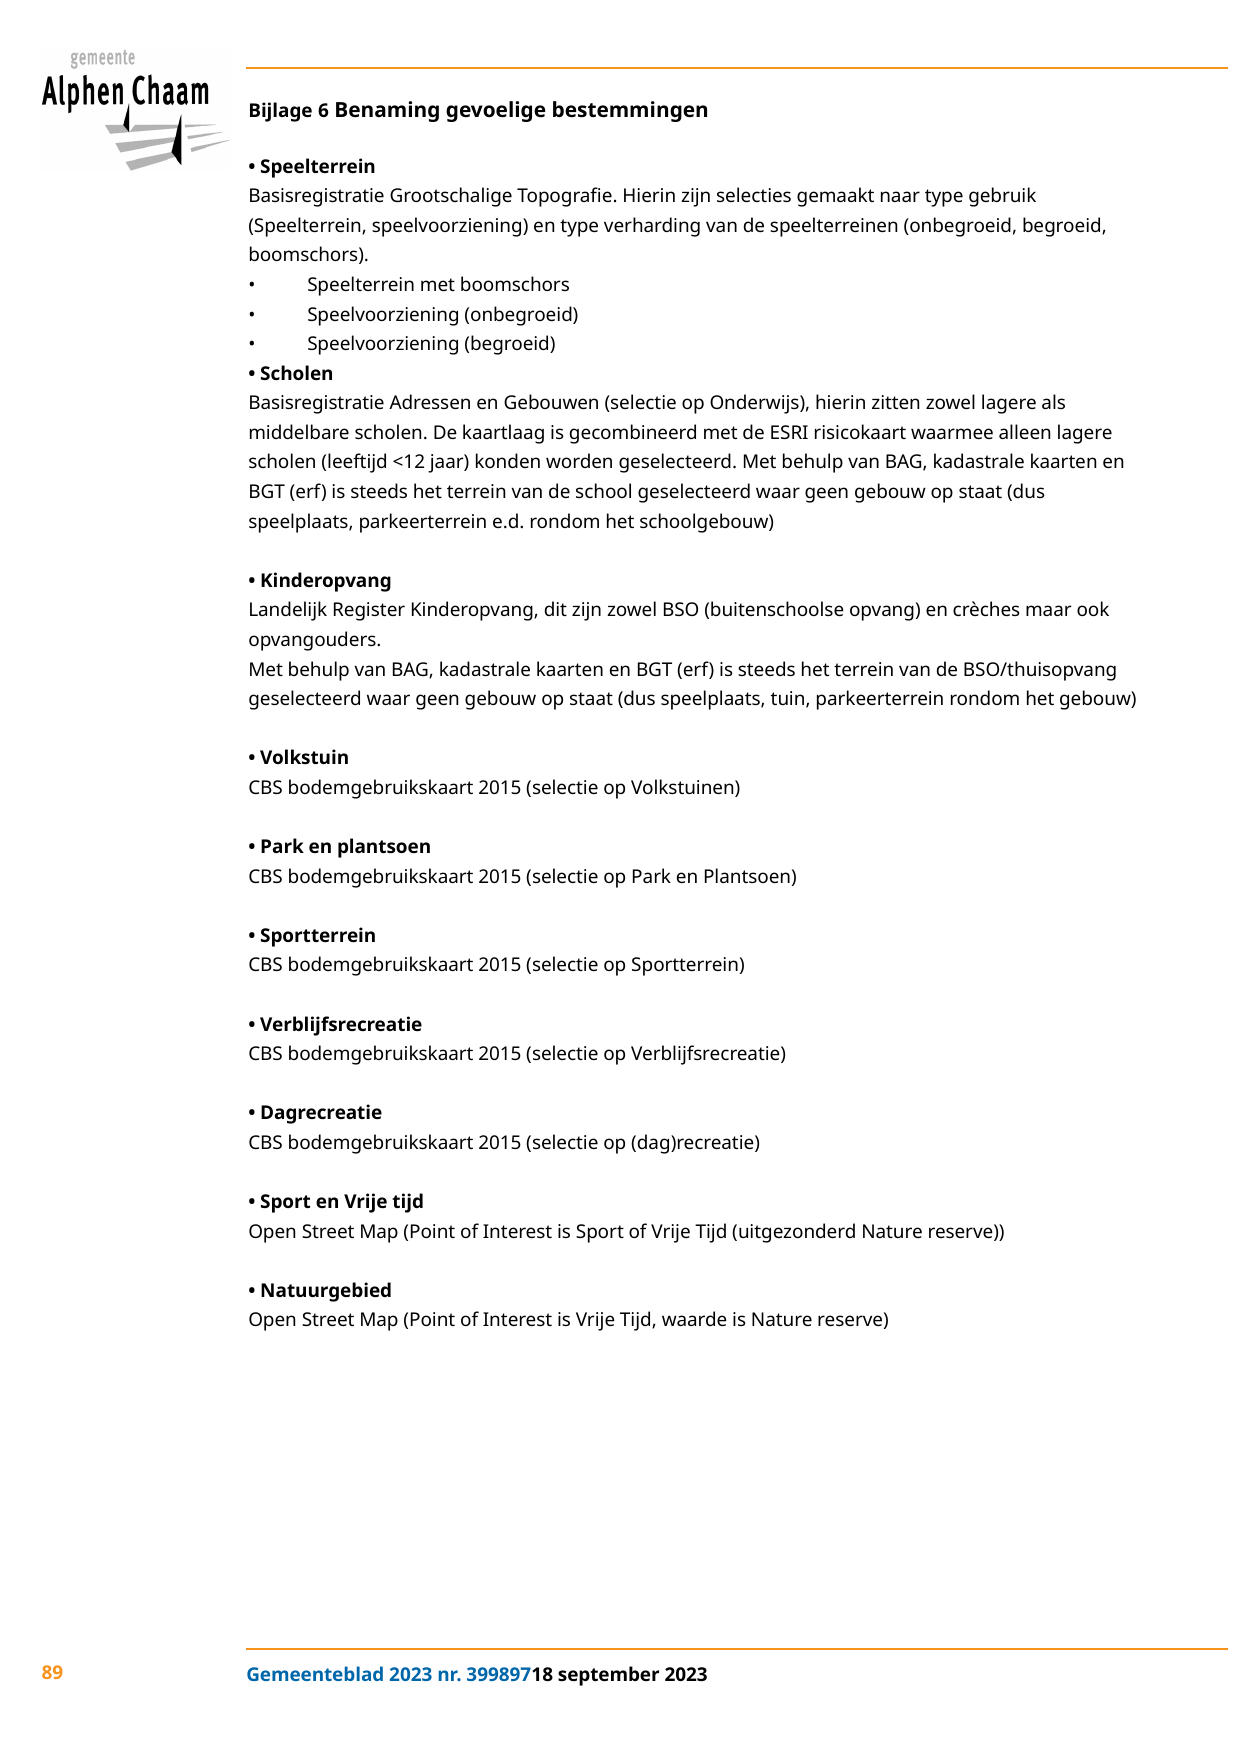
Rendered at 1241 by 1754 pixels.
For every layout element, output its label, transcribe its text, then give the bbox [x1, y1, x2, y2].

text Open Street Map (Point of Interest is Sport of Vrije Tijd (uitgezonderd Nature reserve)) [248, 1218, 1152, 1244]
text • Scholen [248, 360, 1152, 386]
text Met behulp van BAG, kadastrale kaarten en BGT (erf) is steeds het terrein van de BSO/thuisopvang geselecteerd waar geen gebouw op staat (dus speelplaats, tuin, parkeerterrein rondom het gebouw) [248, 656, 1152, 711]
text • Verblijfsrecreatie [248, 1011, 1152, 1037]
text • Sportterrein [248, 922, 1152, 948]
text CBS bodemgebruikskaart 2015 (selectie op Volkstuinen) [248, 774, 1152, 800]
picture [41, 47, 231, 172]
text CBS bodemgebruikskaart 2015 (selectie op (dag)recreatie) [248, 1129, 1152, 1155]
text • Natuurgebied [248, 1277, 1152, 1303]
text • Sport en Vrije tijd [248, 1188, 1152, 1214]
text Bijlage 6 Benaming gevoelige bestemmingen [248, 95, 1152, 123]
text CBS bodemgebruikskaart 2015 (selectie op Park en Plantsoen) [248, 863, 1152, 889]
text Basisregistratie Adressen en Gebouwen (selectie op Onderwijs), hierin zitten zowel lagere als middelbare scholen. De kaartlaag is gecombineerd met de ESRI risicokaart waarmee alleen lagere scholen (leeftijd <12 jaar) konden worden geselecteerd. Met behulp van BAG, kadastrale kaarten en BGT (erf) is steeds het terrein van de school geselecteerd waar geen gebouw op staat (dus speelplaats, parkeerterrein e.d. rondom het schoolgebouw) [248, 389, 1152, 534]
text • Volkstuin [248, 744, 1152, 770]
text CBS bodemgebruikskaart 2015 (selectie op Sportterrein) [248, 952, 1152, 977]
list Speelterrein met boomschors [248, 271, 1152, 297]
list Speelvoorziening (begroeid) [248, 330, 1152, 356]
text Landelijk Register Kinderopvang, dit zijn zowel BSO (buitenschoolse opvang) en crèches maar ook opvangouders. [248, 597, 1152, 652]
text CBS bodemgebruikskaart 2015 (selectie op Verblijfsrecreatie) [248, 1040, 1152, 1066]
text • Park en plantsoen [248, 833, 1152, 859]
text • Speelterrein [248, 153, 1152, 179]
text Basisregistratie Grootschalige Topografie. Hierin zijn selecties gemaakt naar type gebruik (Speelterrein, speelvoorziening) en type verharding van de speelterreinen (onbegroeid, begroeid, boomschors). [248, 182, 1152, 267]
list Speelvoorziening (onbegroeid) [248, 301, 1152, 327]
text • Dagrecreatie [248, 1099, 1152, 1125]
text Open Street Map (Point of Interest is Vrije Tijd, waarde is Nature reserve) [248, 1307, 1152, 1332]
text • Kinderopvang [248, 567, 1152, 593]
